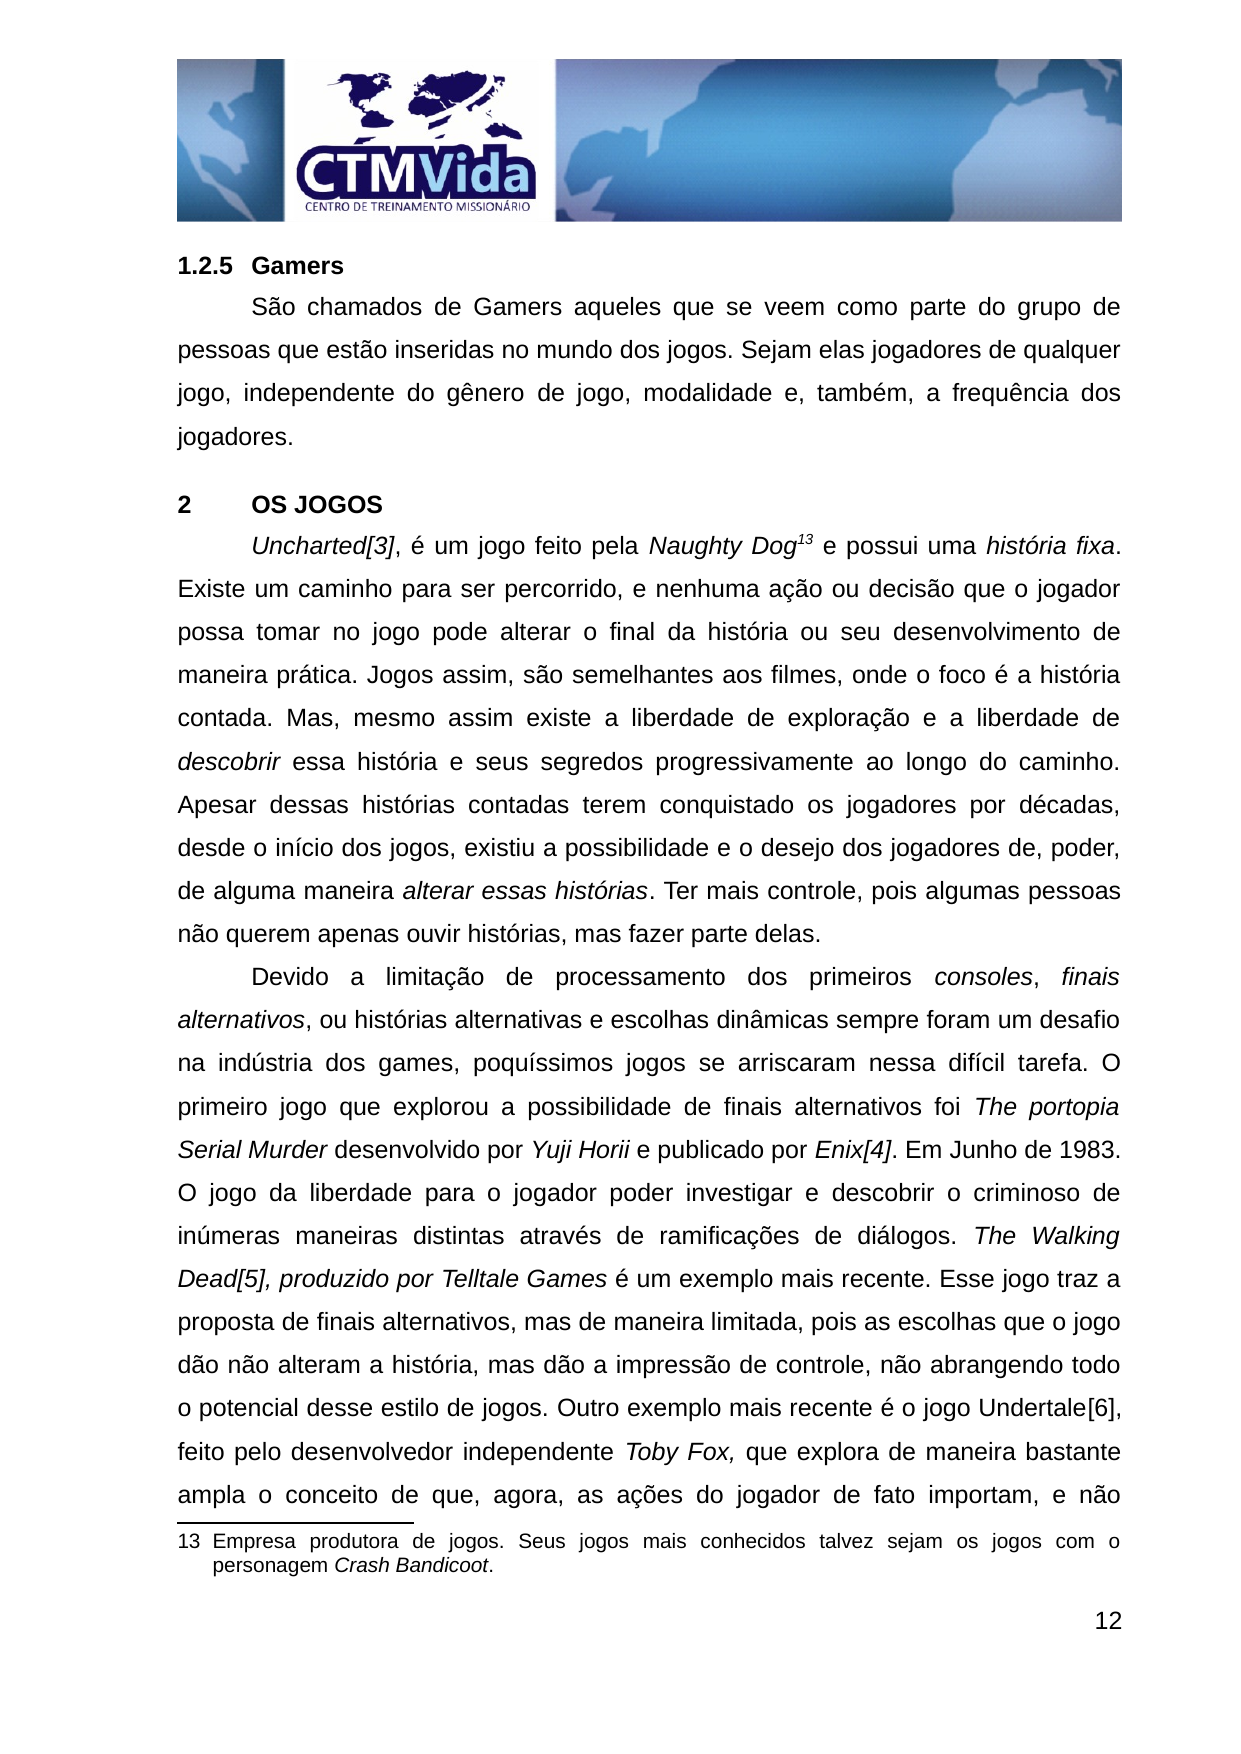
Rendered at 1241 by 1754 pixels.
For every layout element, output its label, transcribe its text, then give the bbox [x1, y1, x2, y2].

subtitle 2 Os jogos [177, 490, 1122, 518]
text Uncharted[3], é um jogo feito pela Naughty Dog e possui uma história fixa. Existe um caminho para ser percorrido, e nenhuma ação ou decisão que o jogador possa tomar no jogo pode alterar o final da história ou seu desenvolvimento de maneira prática. Jogos assim, são semelhantes aos filmes, onde o foco é a história contada. Mas, mesmo assim existe a liberdade de exploração e a liberdade de descobrir essa história e seus segredos progressivamente ao longo do caminho. Apesar dessas histórias contadas terem conquistado os jogadores por décadas, desde o início dos jogos, existiu a possibilidade e o desejo dos jogadores de, poder, de alguma maneira alterar essas histórias. Ter mais controle, pois algumas pessoas não querem apenas ouvir histórias, mas fazer parte delas. [177, 531, 1122, 948]
text Devido a limitação de processamento dos primeiros consoles, finais alternativos, ou histórias alternativas e escolhas dinâmicas sempre foram um desafio na indústria dos games, poquíssimos jogos se arriscaram nessa difícil tarefa. O primeiro jogo que explorou a possibilidade de finais alternativos foi The portopia Serial Murder desenvolvido por Yuji Horii e publicado por Enix[4]. Em Junho de 1983. O jogo da liberdade para o jogador poder investigar e descobrir o criminoso de inúmeras maneiras distintas através de ramificações de diálogos. The Walking Dead[5], produzido por Telltale Games é um exemplo mais recente. Esse jogo traz a proposta de finais alternativos, mas de maneira limitada, pois as escolhas que o jogo dão não alteram a história, mas dão a impressão de controle, não abrangendo todo o potencial desse estilo de jogos. Outro exemplo mais recente é o jogo Undertale[6], feito pelo desenvolvedor independente Toby Fox, que explora de maneira bastante ampla o conceito de que, agora, as ações do jogador de fato importam, e não [177, 962, 1122, 1508]
picture [177, 59, 1122, 222]
subtitle 1.2.5 Gamers [177, 251, 1122, 280]
text São chamados de Gamers aqueles que se veem como parte do grupo de pessoas que estão inseridas no mundo dos jogos. Sejam elas jogadores de qualquer jogo, independente do gênero de jogo, modalidade e, também, a frequência dos jogadores. [177, 292, 1122, 450]
text Empresa produtora de jogos. Seus jogos mais conhecidos talvez sejam os jogos com o personagem Crash Bandicoot. [177, 1529, 1122, 1577]
